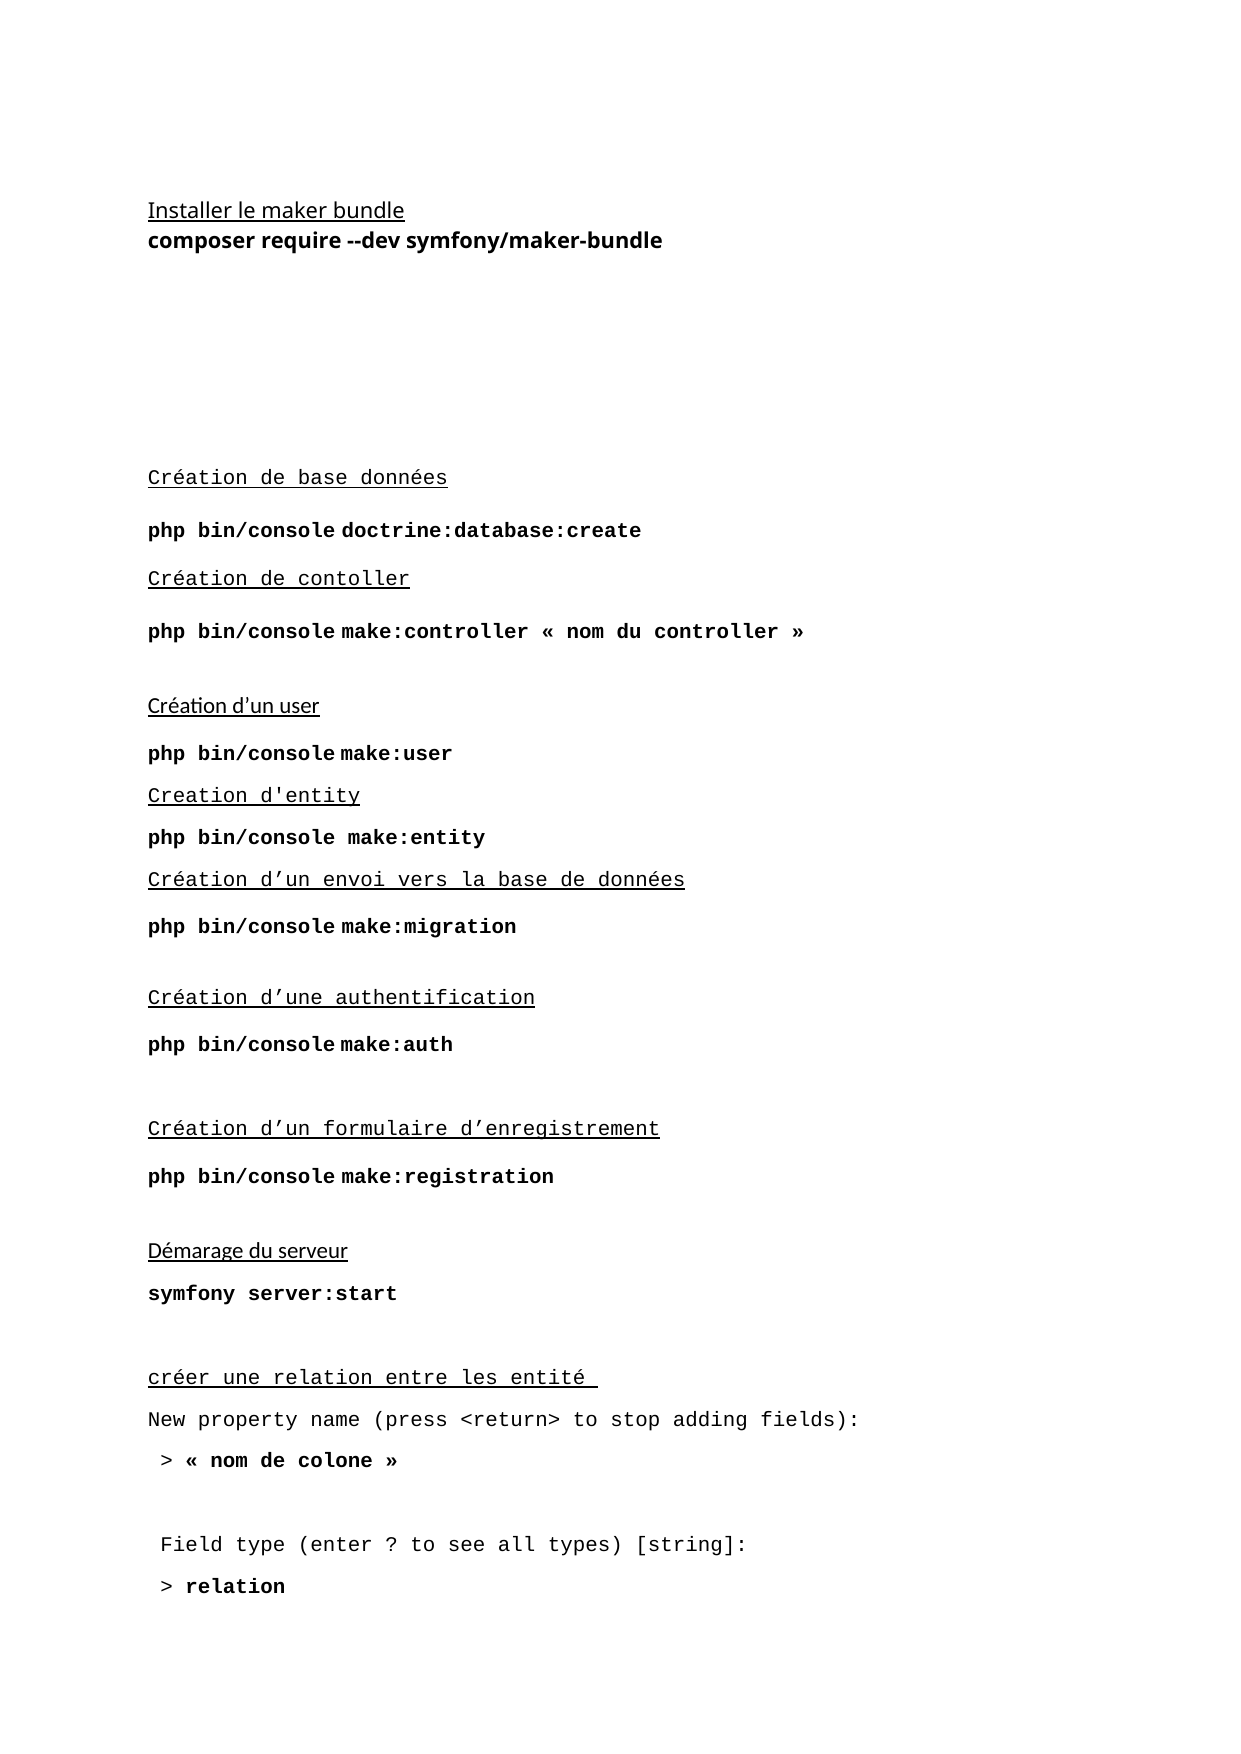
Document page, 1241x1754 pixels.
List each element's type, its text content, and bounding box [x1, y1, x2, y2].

text php bin/console doctrine:database:create [148, 514, 1093, 544]
text Field type (enter ? to see all types) [string]: [148, 1534, 1093, 1558]
text composer require --dev symfony/maker-bundle [148, 225, 1093, 254]
text php bin/console make:auth [148, 1029, 1093, 1057]
text php bin/console make:user [148, 738, 1093, 766]
text Creation d'entity [148, 785, 1093, 809]
text Installer le maker bundle [148, 195, 1093, 225]
text php bin/console make:controller « nom du controller » [148, 615, 1093, 645]
text New property name (press <return> to stop adding fields): [148, 1408, 1093, 1432]
text Démarage du serveur [148, 1236, 1093, 1264]
text Création d’un envoi vers la base de données [148, 869, 1093, 892]
text Création de base données [148, 467, 1093, 491]
text > relation [148, 1576, 1093, 1600]
text Création d’un user [148, 691, 1093, 719]
text Création d’un formulaire d’enregistrement [148, 1118, 1093, 1142]
text php bin/console make:entity [148, 827, 1093, 851]
text Création de contoller [148, 568, 1093, 591]
text php bin/console make:registration [148, 1160, 1093, 1189]
text > « nom de colone » [148, 1450, 1093, 1474]
text Création d’une authentification [148, 987, 1093, 1010]
text créer une relation entre les entité [148, 1367, 1093, 1390]
text symfony server:start [148, 1283, 1093, 1306]
text php bin/console make:migration [148, 911, 1093, 940]
